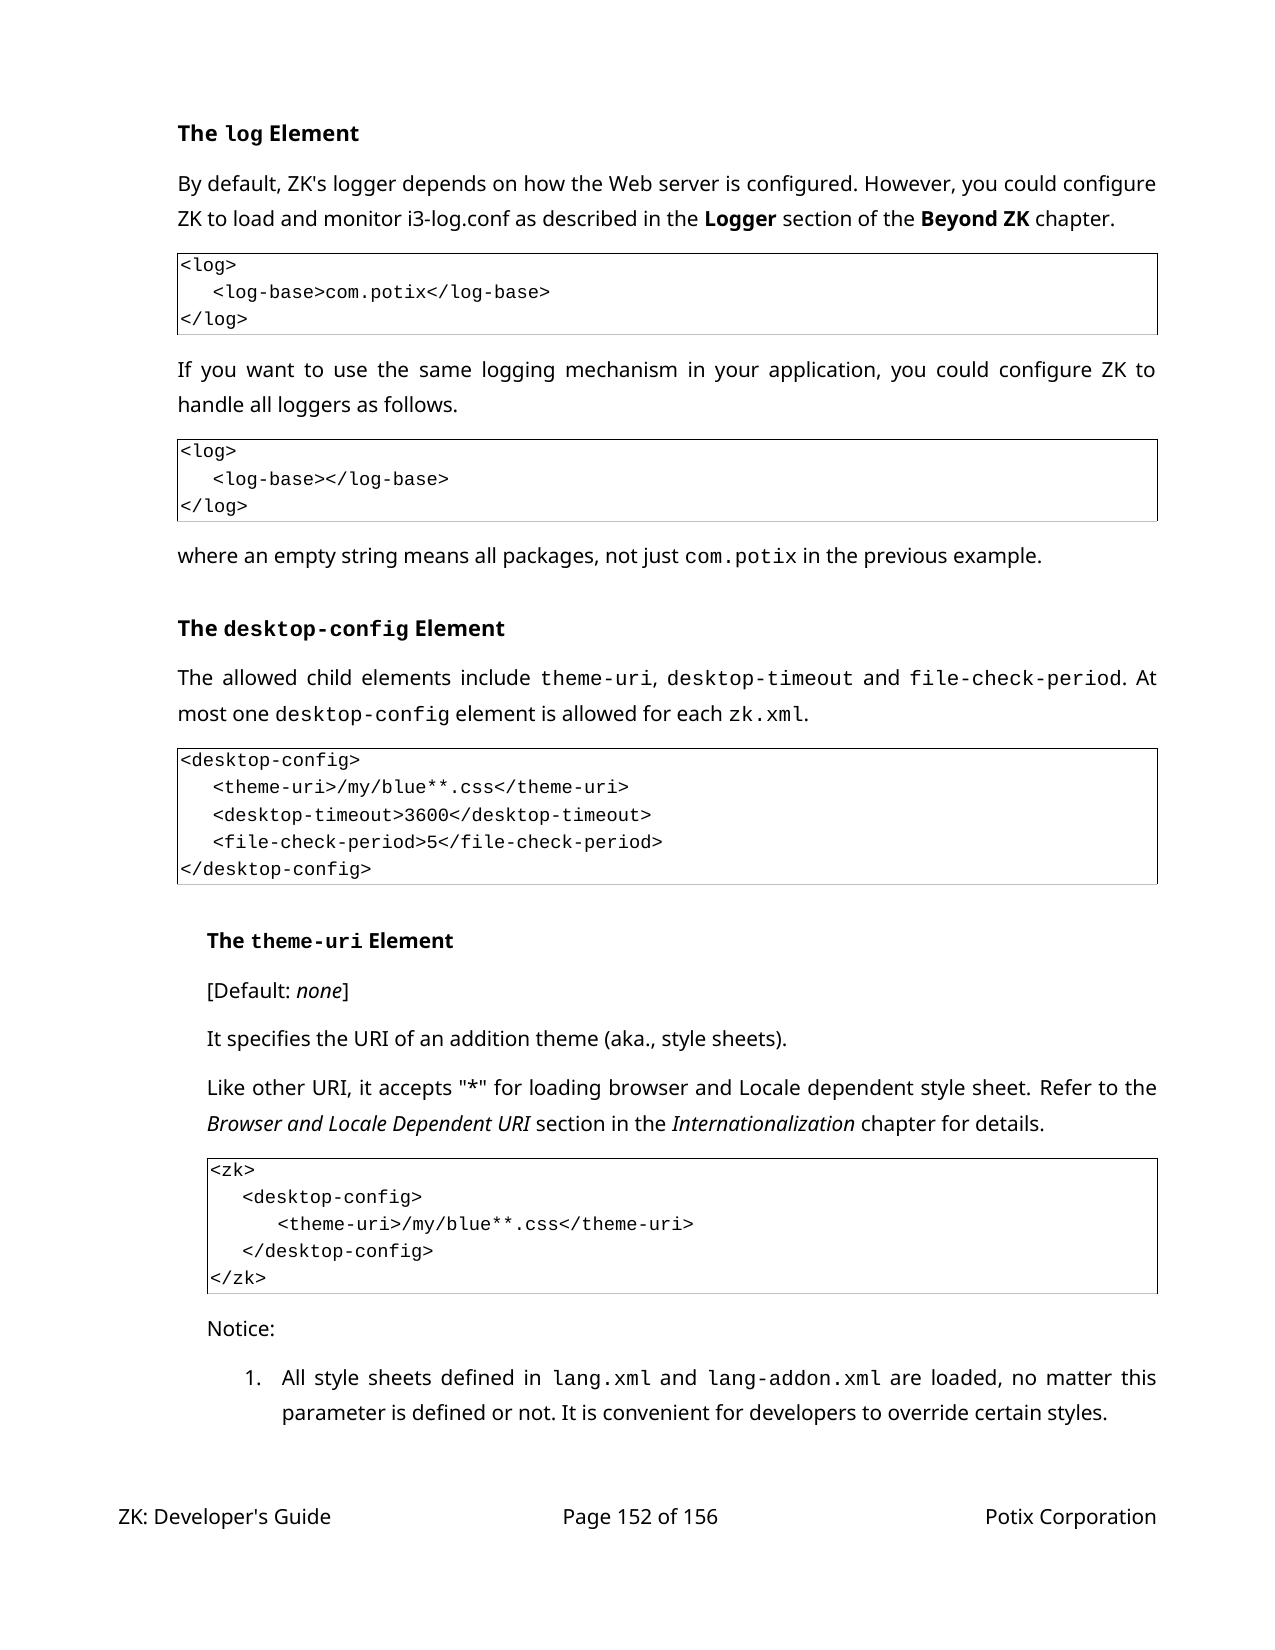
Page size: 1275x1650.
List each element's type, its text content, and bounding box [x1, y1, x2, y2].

text Like other URI, it accepts "*" for loading browser and Locale dependent style sheet. Refer to the Browser and Locale Dependent URI section in the Internationalization chapter for details. [207, 1073, 1157, 1137]
text </log> [178, 494, 1157, 521]
text If you want to use the same logging mechanism in your application, you could configure ZK to handle all loggers as follows. [177, 355, 1157, 419]
text <log-base></log-base> [178, 466, 1157, 491]
text <log-base>com.potix</log-base> [178, 280, 1157, 304]
text <desktop-timeout>3600</desktop-timeout> [178, 802, 1157, 827]
text <zk> [208, 1159, 1157, 1182]
text <log> [178, 440, 1157, 463]
text <desktop-config> [208, 1185, 1157, 1209]
text where an empty string means all packages, not just com.potix in the previous example. [177, 542, 1157, 570]
text <file-check-period>5</file-check-period> [178, 829, 1157, 854]
text <theme-uri>/my/blue**.css</theme-uri> [178, 775, 1157, 799]
text The allowed child elements include theme-uri, desktop-timeout and file-check-period. At most one desktop-config element is allowed for each zk.xml. [177, 663, 1157, 727]
text </desktop-config> [208, 1239, 1157, 1263]
text <log> [178, 254, 1157, 277]
text </zk> [208, 1266, 1157, 1293]
text Notice: [207, 1314, 1157, 1342]
text <theme-uri>/my/blue**.css</theme-uri> [208, 1212, 1157, 1236]
text [Default: none] [207, 976, 1157, 1004]
text <desktop-config> [178, 749, 1157, 772]
text </desktop-config> [178, 857, 1157, 884]
subtitle The theme-uri Element [207, 927, 1157, 955]
text By default, ZK's logger depends on how the Web server is configured. However, you could configure ZK to load and monitor i3-log.conf as described in the Logger section of the Beyond ZK chapter. [177, 169, 1157, 232]
list All style sheets defined in lang.xml and lang-addon.xml are loaded, no matter this parameter is defined or not. It is convenient for developers to override certain styles. [244, 1363, 1157, 1427]
text It specifies the URI of an addition theme (aka., style sheets). [207, 1024, 1157, 1053]
subtitle The log Element [177, 118, 1157, 148]
text </log> [178, 307, 1157, 334]
subtitle The desktop-config Element [177, 613, 1157, 643]
